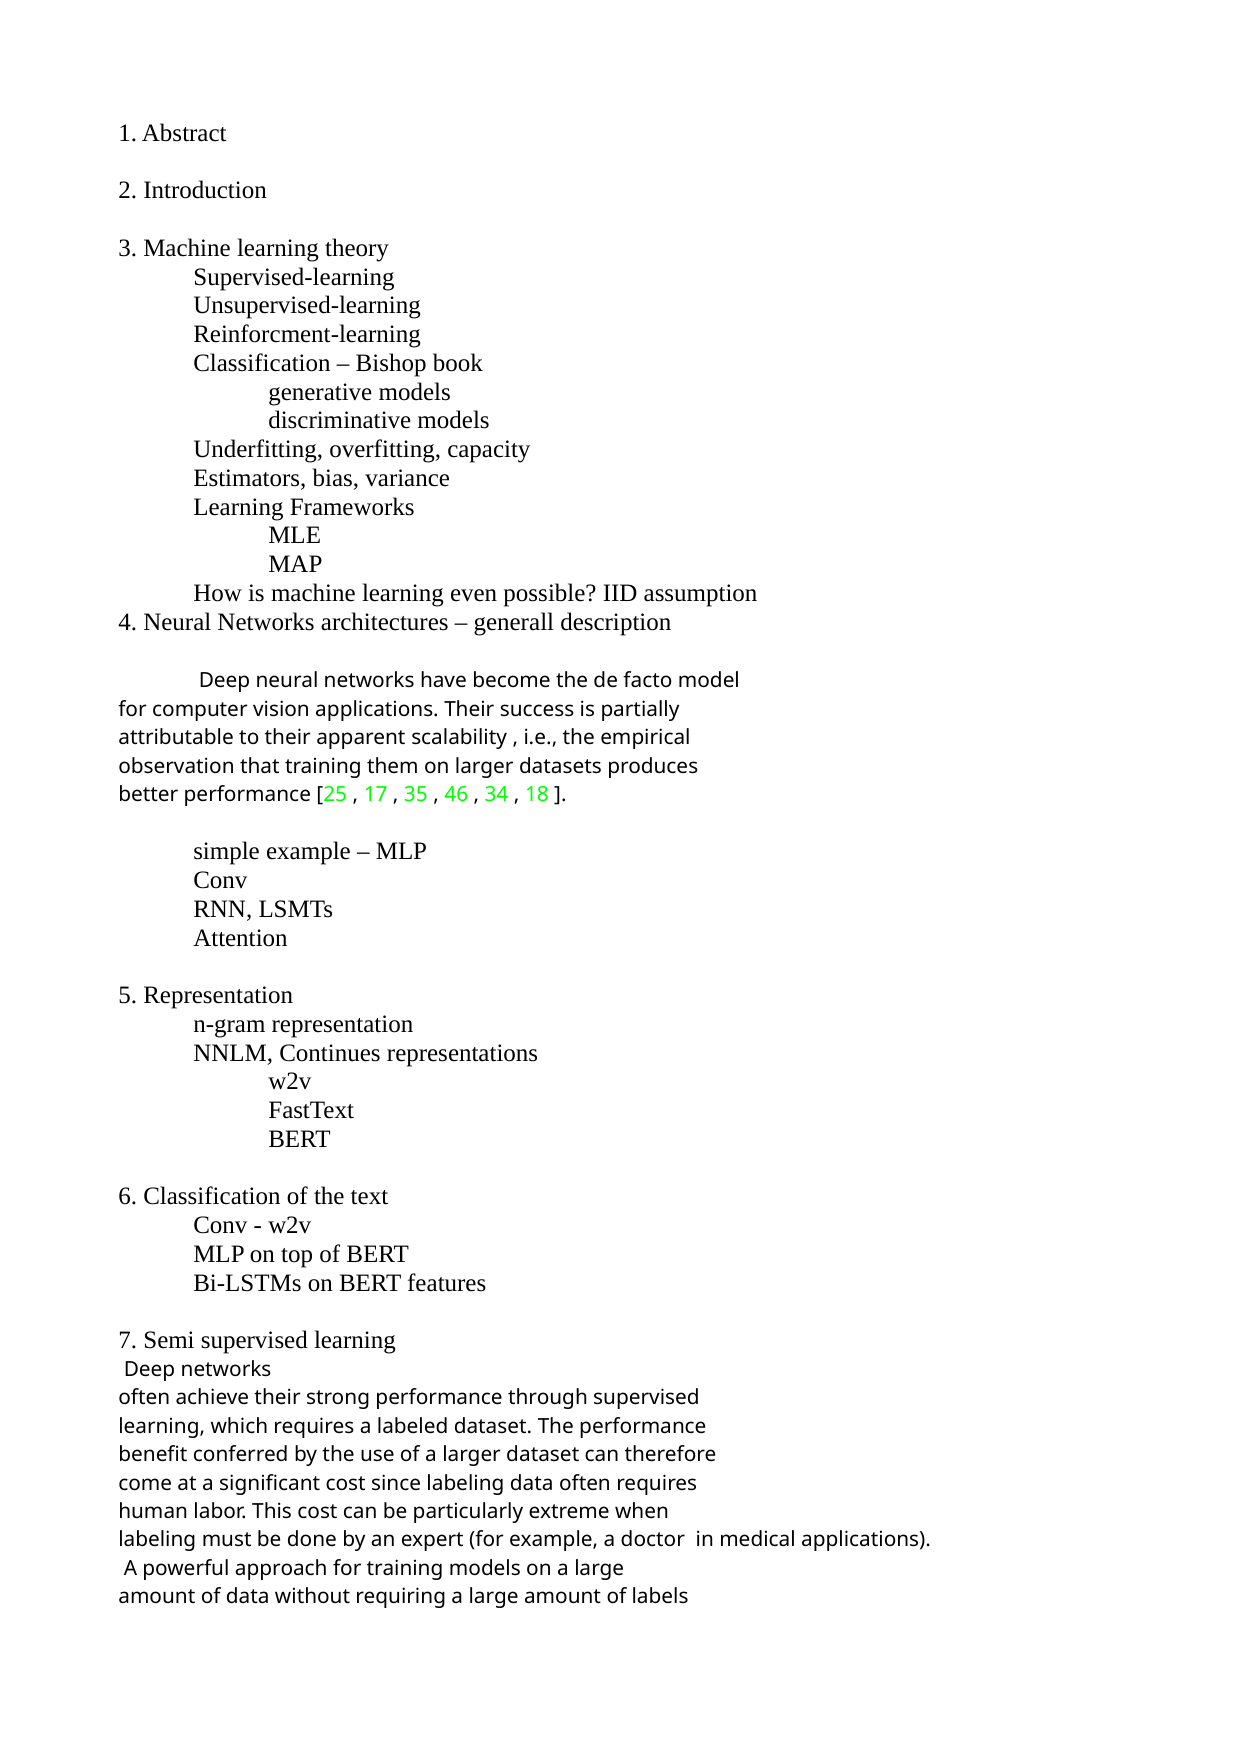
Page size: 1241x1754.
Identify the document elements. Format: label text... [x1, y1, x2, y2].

text for computer vision applications. Their success is partially [118, 694, 1122, 722]
text 3. Machine learning theory [118, 233, 1122, 262]
text generative models [118, 377, 1122, 406]
text 4. Neural Networks architectures – generall description [118, 607, 1122, 636]
text n-gram representation [118, 1009, 1122, 1038]
text often achieve their strong performance through supervised [118, 1382, 1122, 1411]
text Reinforcment-learning [118, 319, 1122, 348]
text better performance [25 , 17 , 35 , 46 , 34 , 18 ]. [118, 779, 1122, 808]
text observation that training them on larger datasets produces [118, 751, 1122, 779]
text Unsupervised-learning [118, 291, 1122, 319]
text Learning Frameworks [118, 492, 1122, 521]
text 5. Representation [118, 980, 1122, 1009]
text Underfitting, overfitting, capacity [118, 434, 1122, 463]
text come at a significant cost since labeling data often requires [118, 1468, 1122, 1496]
text Supervised-learning [118, 262, 1122, 291]
text w2v [118, 1066, 1122, 1095]
text Conv - w2v [118, 1210, 1122, 1239]
text Estimators, bias, variance [118, 463, 1122, 492]
text NNLM, Continues representations [118, 1038, 1122, 1066]
text A powerful approach for training models on a large [118, 1553, 1122, 1581]
text FastText [118, 1095, 1122, 1124]
text human labor. This cost can be particularly extreme when [118, 1496, 1122, 1524]
text Bi-LSTMs on BERT features [118, 1268, 1122, 1296]
text MLP on top of BERT [118, 1239, 1122, 1268]
text Conv [118, 865, 1122, 894]
text 7. Semi supervised learning [118, 1325, 1122, 1354]
text 1. Abstract [118, 118, 1122, 147]
text attributable to their apparent scalability , i.e., the empirical [118, 722, 1122, 751]
text 2. Introduction [118, 176, 1122, 204]
text Deep neural networks have become the de facto model [118, 664, 1122, 694]
text simple example – MLP [118, 836, 1122, 865]
text discriminative models [118, 406, 1122, 434]
text Attention [118, 923, 1122, 951]
text BERT [118, 1124, 1122, 1153]
text benefit conferred by the use of a larger dataset can therefore [118, 1439, 1122, 1468]
text MLE [118, 521, 1122, 549]
text amount of data without requiring a large amount of labels [118, 1581, 1122, 1610]
text labeling must be done by an expert (for example, a doctor in medical applications). [118, 1524, 1122, 1553]
text Classification – Bishop book [118, 348, 1122, 377]
text 6. Classification of the text [118, 1181, 1122, 1210]
text How is machine learning even possible? IID assumption [118, 578, 1122, 607]
text learning, which requires a labeled dataset. The performance [118, 1411, 1122, 1439]
text RNN, LSMTs [118, 894, 1122, 923]
text Deep networks [118, 1354, 1122, 1382]
text MAP [118, 549, 1122, 578]
